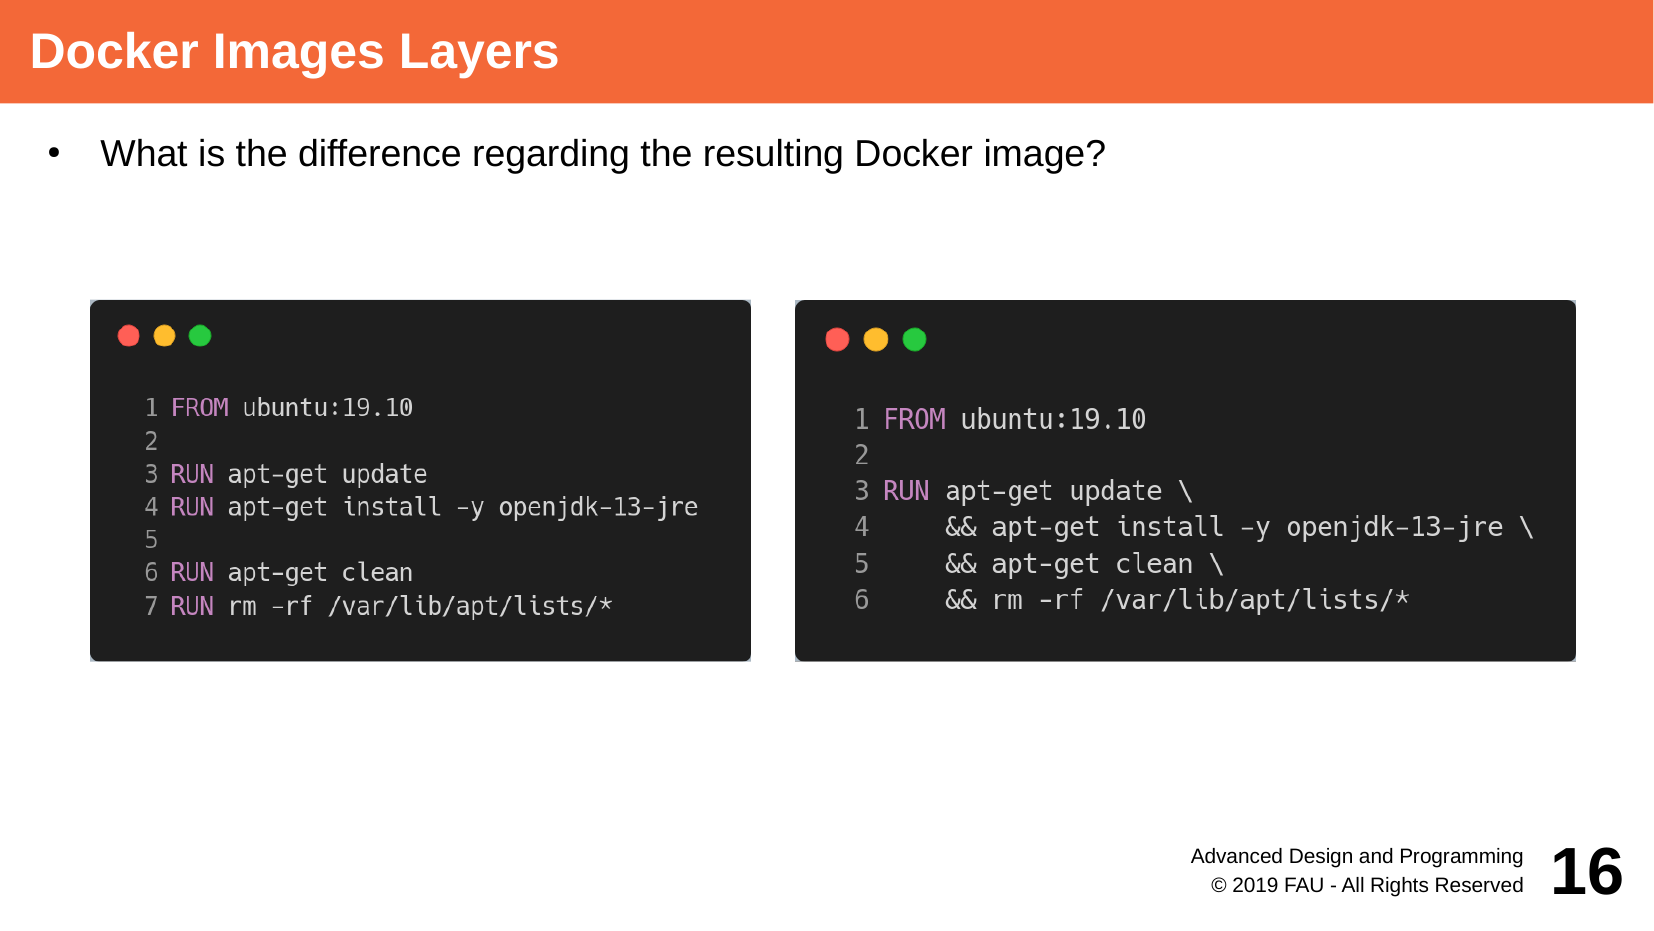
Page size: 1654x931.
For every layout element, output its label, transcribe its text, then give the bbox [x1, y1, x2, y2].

list What is the difference regarding the resulting Docker image? [29, 132, 1625, 813]
picture [795, 299, 1576, 662]
title Docker Images Layers [0, 0, 1654, 104]
picture [90, 299, 751, 662]
